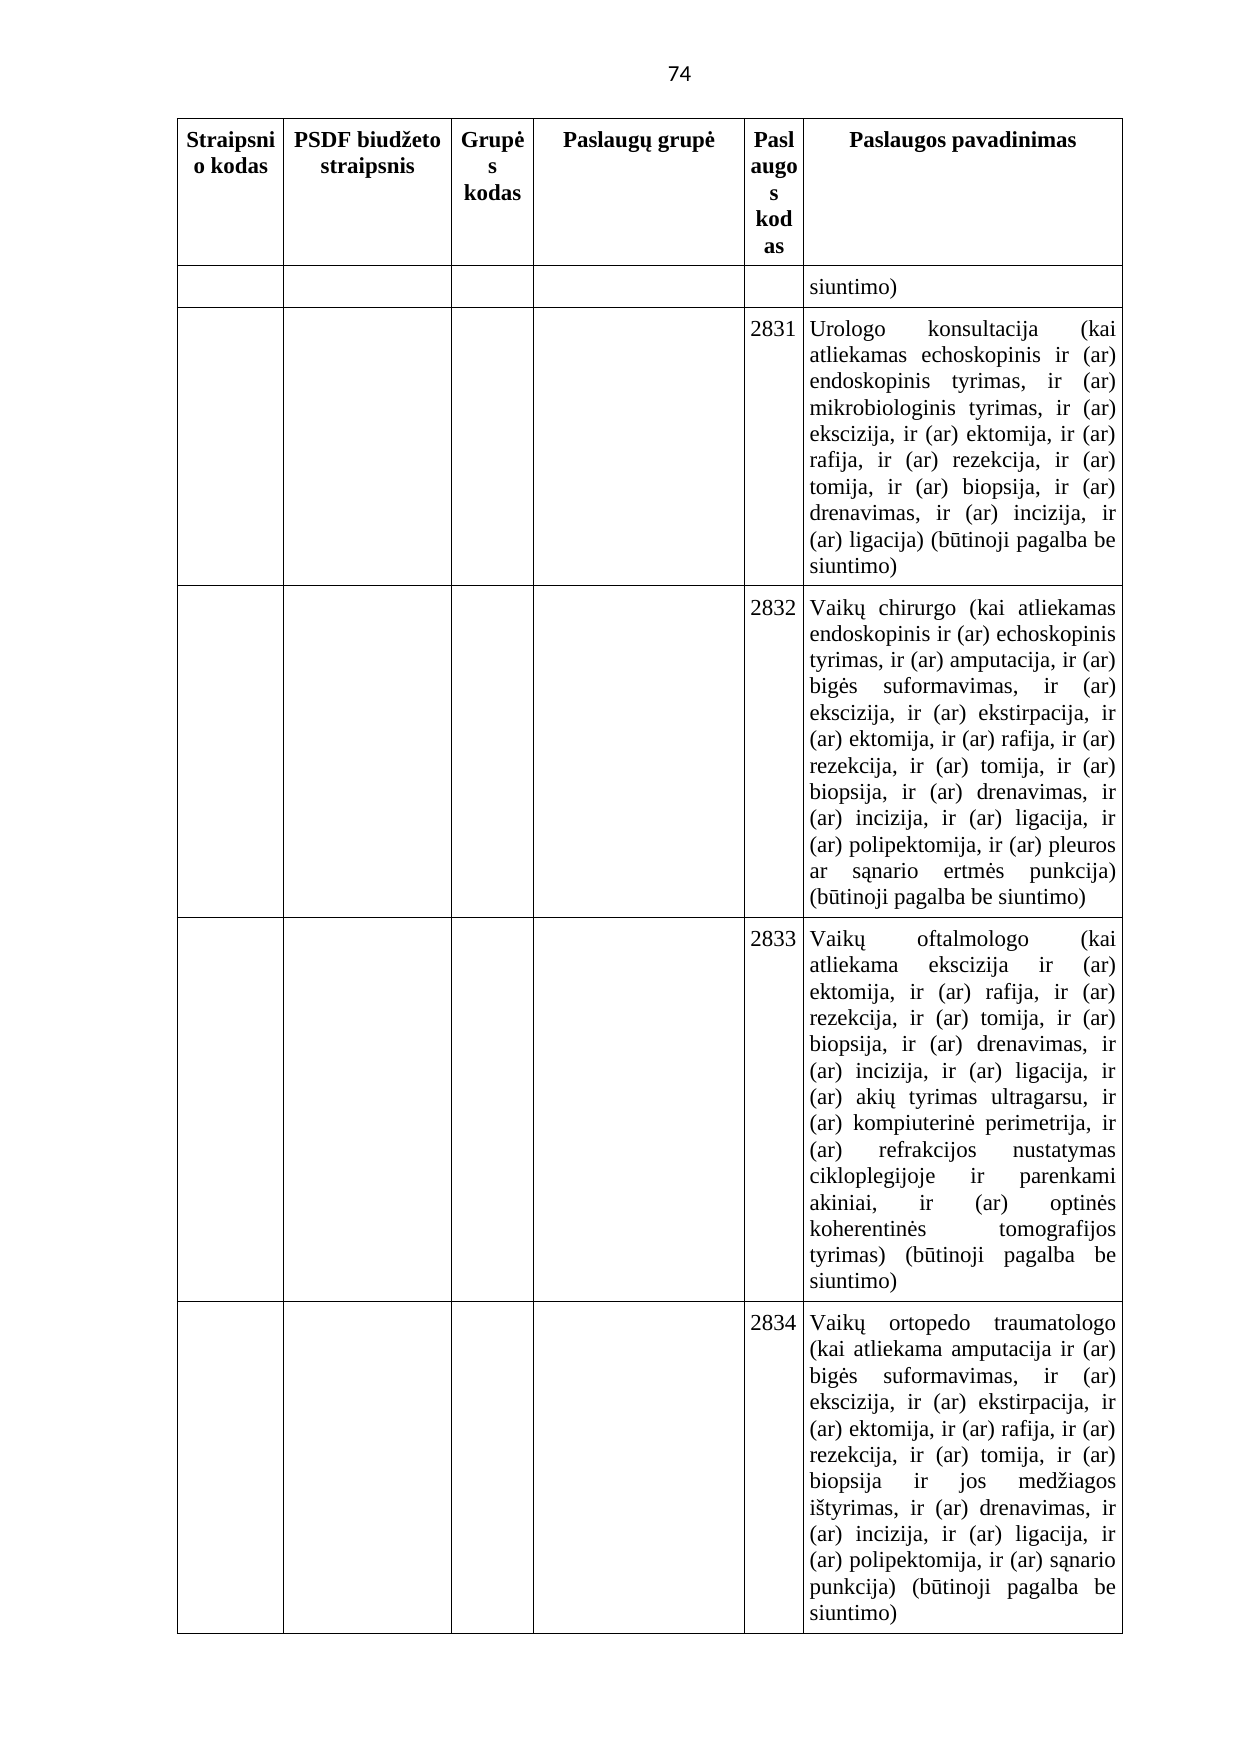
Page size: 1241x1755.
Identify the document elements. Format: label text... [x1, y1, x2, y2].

table_cell 2833 [745, 918, 803, 1301]
table_cell Vaikų ortopedo traumatologo (kai atliekama amputacija ir (ar) bigės suformavimas, ir (ar) ekscizija, ir (ar) ekstirpacija, ir (ar) ektomija, ir (ar) rafija, ir (ar) rezekcija, ir (ar) tomija, ir (ar) biopsija ir jos medžiagos ištyrimas, ir (ar) drenavimas, ir (ar) incizija, ir (ar) ligacija, ir (ar) polipektomija, ir (ar) sąnario punkcija) (būtinoji pagalba be siuntimo) [804, 1302, 1122, 1632]
table_cell [745, 266, 803, 307]
table_header Paslaugos pavadinimas [804, 119, 1122, 265]
table_cell Urologo konsultacija (kai atliekamas echoskopinis ir (ar) endoskopinis tyrimas, ir (ar) mikrobiologinis tyrimas, ir (ar) ekscizija, ir (ar) ektomija, ir (ar) rafija, ir (ar) rezekcija, ir (ar) tomija, ir (ar) biopsija, ir (ar) drenavimas, ir (ar) incizija, ir (ar) ligacija) (būtinoji pagalba be siuntimo) [804, 308, 1122, 585]
table_cell [178, 308, 283, 585]
table_cell [534, 586, 744, 917]
table_cell [452, 308, 533, 585]
table_cell [452, 586, 533, 917]
table_cell [178, 1302, 283, 1632]
table_cell siuntimo) [804, 266, 1122, 307]
table_cell [178, 918, 283, 1301]
table_header Paslaugų grupė [534, 119, 744, 265]
table_cell [534, 308, 744, 585]
table_cell [452, 266, 533, 307]
table_cell Vaikų oftalmologo (kai atliekama ekscizija ir (ar) ektomija, ir (ar) rafija, ir (ar) rezekcija, ir (ar) tomija, ir (ar) biopsija, ir (ar) drenavimas, ir (ar) incizija, ir (ar) ligacija, ir (ar) akių tyrimas ultragarsu, ir (ar) kompiuterinė perimetrija, ir (ar) refrakcijos nustatymas cikloplegijoje ir parenkami akiniai, ir (ar) optinės koherentinės tomografijos tyrimas) (būtinoji pagalba be siuntimo) [804, 918, 1122, 1301]
table_header Paslaugos kodas [745, 119, 803, 265]
table_cell 2831 [745, 308, 803, 585]
table_cell 2832 [745, 586, 803, 917]
table_cell [534, 266, 744, 307]
table_header PSDF biudžeto straipsnis [284, 119, 451, 265]
table_cell [452, 1302, 533, 1632]
table_cell 2834 [745, 1302, 803, 1632]
table_cell [452, 918, 533, 1301]
table_cell Vaikų chirurgo (kai atliekamas endoskopinis ir (ar) echoskopinis tyrimas, ir (ar) amputacija, ir (ar) bigės suformavimas, ir (ar) ekscizija, ir (ar) ekstirpacija, ir (ar) ektomija, ir (ar) rafija, ir (ar) rezekcija, ir (ar) tomija, ir (ar) biopsija, ir (ar) drenavimas, ir (ar) incizija, ir (ar) ligacija, ir (ar) polipektomija, ir (ar) pleuros ar sąnario ertmės punkcija) (būtinoji pagalba be siuntimo) [804, 586, 1122, 917]
table_cell [534, 1302, 744, 1632]
table_cell [178, 266, 283, 307]
table_cell [284, 1302, 451, 1632]
table_cell [284, 266, 451, 307]
table_cell [534, 918, 744, 1301]
table_cell [284, 586, 451, 917]
table_cell [284, 308, 451, 585]
table_header Grupės kodas [452, 119, 533, 265]
table_cell [178, 586, 283, 917]
table_header Straipsnio kodas [178, 119, 283, 265]
table_cell [284, 918, 451, 1301]
